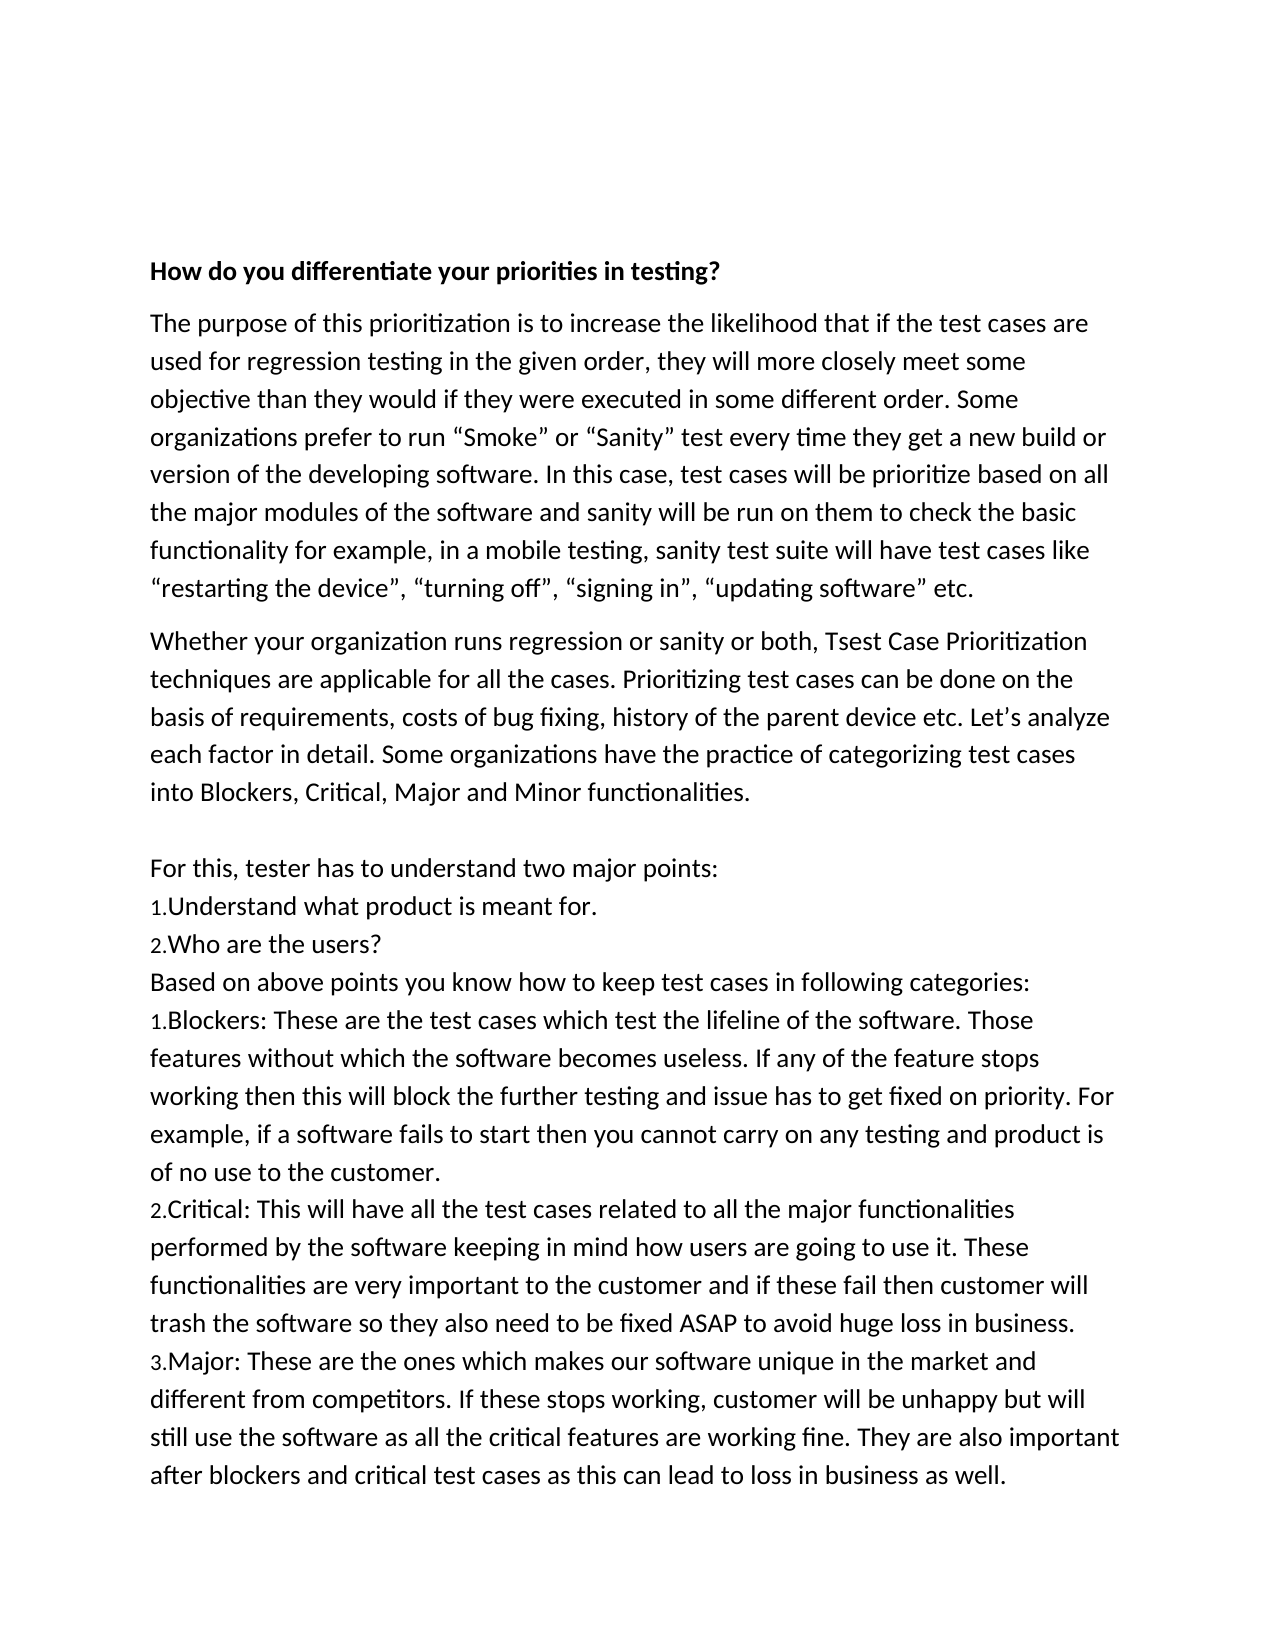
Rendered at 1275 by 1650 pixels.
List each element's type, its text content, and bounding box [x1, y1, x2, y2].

text Based on above points you know how to keep test cases in following categories: [150, 965, 1125, 998]
text The purpose of this prioritization is to increase the likelihood that if the test cases are used for regression testing in the given order, they will more closely meet some objective than they would if they were executed in some different order. Some organizations prefer to run “Smoke” or “Sanity” test every time they get a new build or version of the developing software. In this case, test cases will be prioritize based on all the major modules of the software and sanity will be run on them to check the basic functionality for example, in a mobile testing, sanity test suite will have test cases like “restarting the device”, “turning off”, “signing in”, “updating software” etc. [150, 306, 1125, 604]
list Critical: This will have all the test cases related to all the major functionalities performed by the software keeping in mind how users are going to use it. These functionalities are very important to the customer and if these fail then customer will trash the software so they also need to be fixed ASAP to avoid huge loss in business. [150, 1193, 1125, 1339]
text For this, tester has to understand two major points: [150, 851, 1125, 884]
text How do you differentiate your priorities in testing? [150, 254, 1125, 287]
list Who are the users? [150, 927, 1125, 960]
list Major: These are the ones which makes our software unique in the market and different from competitors. If these stops working, customer will be unhappy but will still use the software as all the critical features are working fine. They are also important after blockers and critical test cases as this can lead to loss in business as well. [150, 1344, 1125, 1491]
list Understand what product is meant for. [150, 889, 1125, 922]
text Whether your organization runs regression or sanity or both, Tsest Case Prioritization techniques are applicable for all the cases. Prioritizing test cases can be done on the basis of requirements, costs of bug fixing, history of the parent device etc. Let’s analyze each factor in detail. Some organizations have the practice of categorizing test cases into Blockers, Critical, Major and Minor functionalities. [150, 624, 1125, 808]
list Blockers: These are the test cases which test the lifeline of the software. Those features without which the software becomes useless. If any of the feature stops working then this will block the further testing and issue has to get fixed on priority. For example, if a software fails to start then you cannot carry on any testing and product is of no use to the customer. [150, 1003, 1125, 1188]
